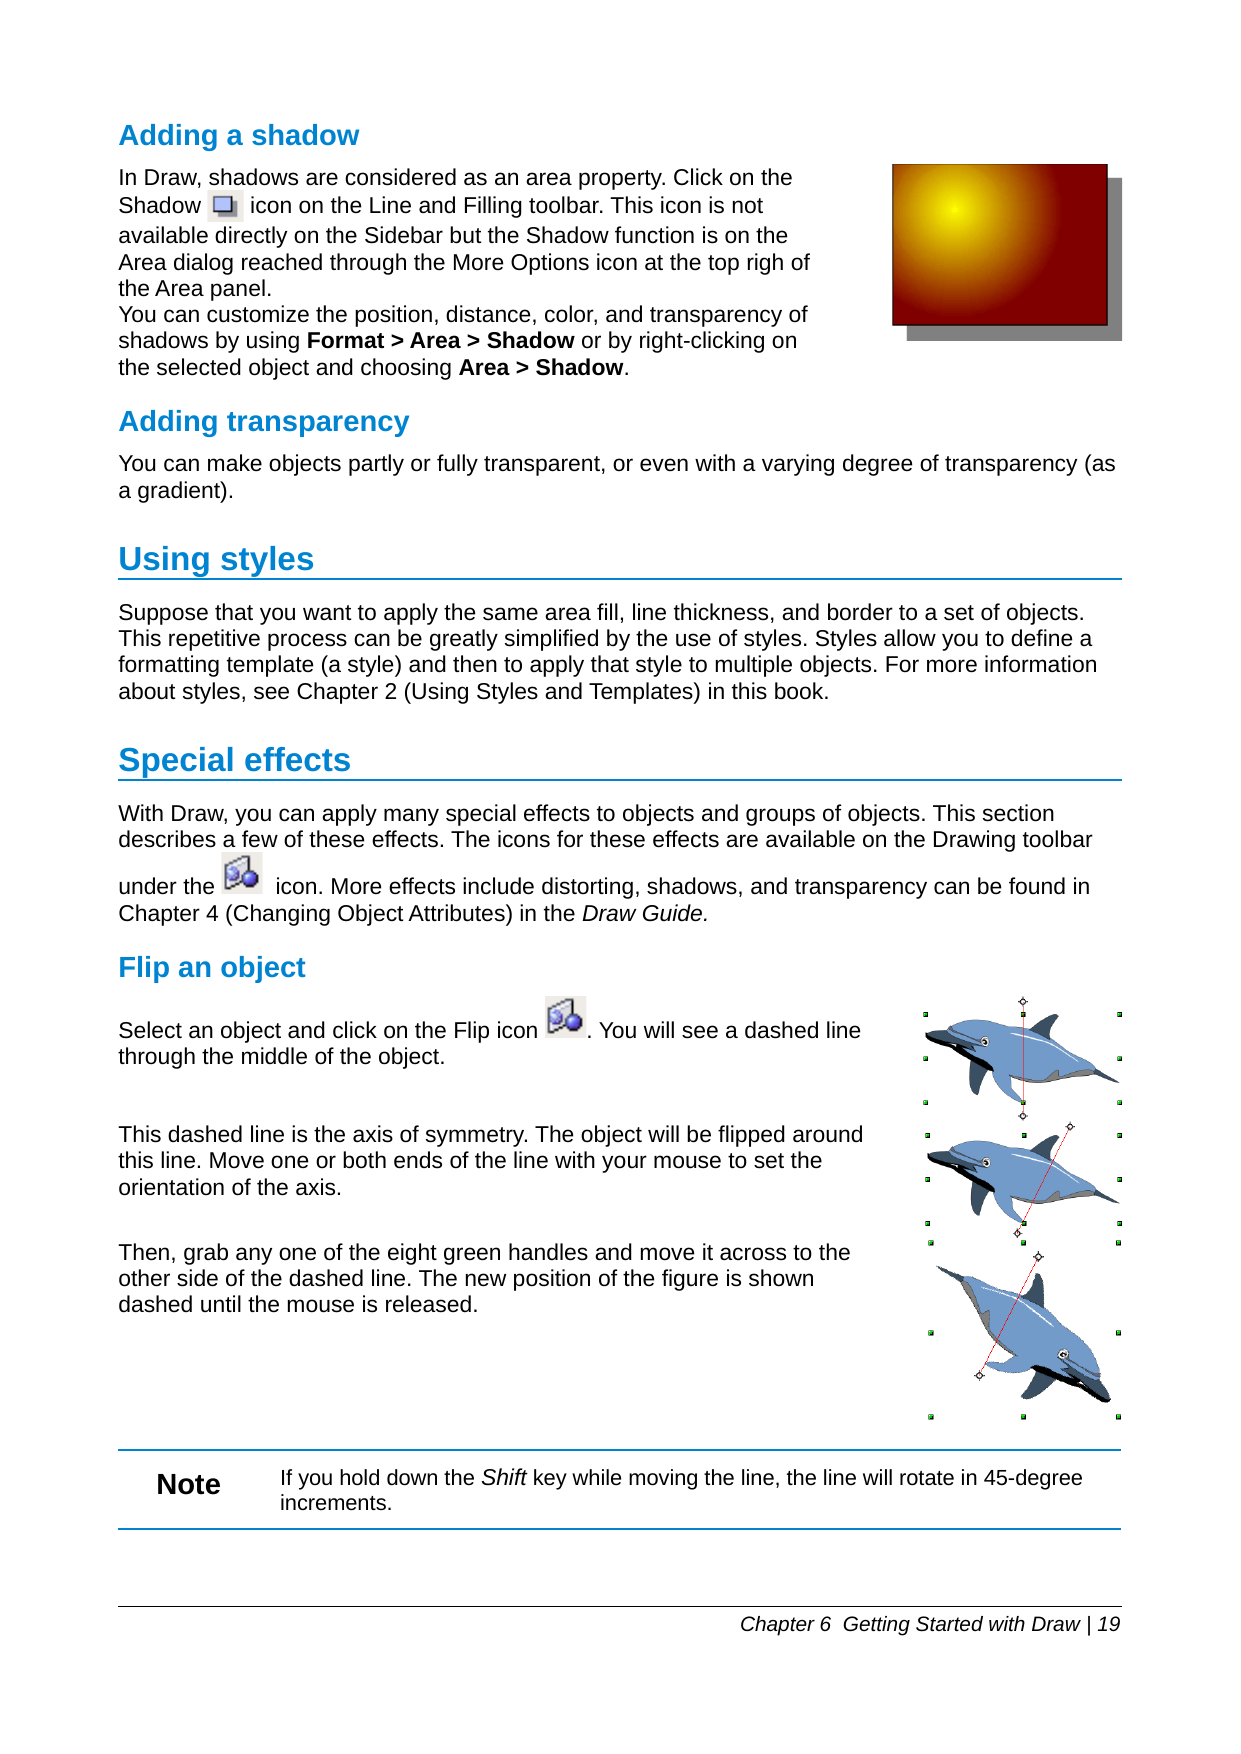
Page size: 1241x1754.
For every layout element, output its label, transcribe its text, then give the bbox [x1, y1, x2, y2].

text With Draw, you can apply many special effects to objects and groups of objects. This section describes a few of these effects. The icons for these effects are available on the Drawing toolbar under the icon. More effects include distorting, shadows, and transparency can be found in Chapter 4 (Changing Object Attributes) in the Draw Guide. [118, 799, 1122, 926]
picture [545, 996, 587, 1038]
subtitle Adding a shadow [118, 118, 1122, 152]
table_header [819, 164, 1122, 393]
text You can make objects partly or fully transparent, or even with a varying degree of transparency (as a gradient). [118, 450, 1122, 503]
table_header Note [118, 1451, 259, 1528]
subtitle Adding transparency [118, 404, 1122, 438]
text Suppose that you want to apply the same area fill, line thickness, and border to a set of objects. This repetitive process can be greatly simplified by the use of styles. Styles allow you to define a formatting template (a style) and then to apply that style to multiple objects. For more information about styles, see Chapter 2 (Using Styles and Templates) in this book. [118, 599, 1122, 704]
table_cell Then, grab any one of the eight green handles and move it across to the other side of the dashed line. The new position of the figure is shown dashed until the mouse is released. [118, 1239, 887, 1419]
table_header In Draw, shadows are considered as an area property. Click on the Shadow icon on the Line and Filling toolbar. This icon is not available directly on the Sidebar but the Shadow function is on the Area dialog reached through the More Options icon at the top righ of the Area panel. You can customize the position, distance, color, and transparency of shadows by using Format > Area > Shadow or by right-clicking on the selected object and choosing Area > Shadow. [118, 164, 819, 393]
table_cell This dashed line is the axis of symmetry. The object will be flipped around this line. Move one or both ends of the line with your mouse to set the orientation of the axis. [118, 1121, 887, 1238]
picture [207, 190, 244, 222]
table_header [887, 996, 922, 1121]
table_header If you hold down the Shift key while moving the line, the line will rotate in 45-degree increments. [259, 1451, 1121, 1528]
table_cell [887, 1239, 926, 1419]
picture [922, 996, 1123, 1420]
subtitle Flip an object [118, 950, 1122, 984]
subtitle Special effects [118, 740, 1122, 779]
subtitle Using styles [118, 539, 1122, 578]
table_cell [887, 1121, 924, 1238]
table_header Select an object and click on the Flip icon . You will see a dashed line through the middle of the object. [118, 996, 887, 1121]
picture [221, 852, 263, 894]
picture [892, 164, 1123, 341]
